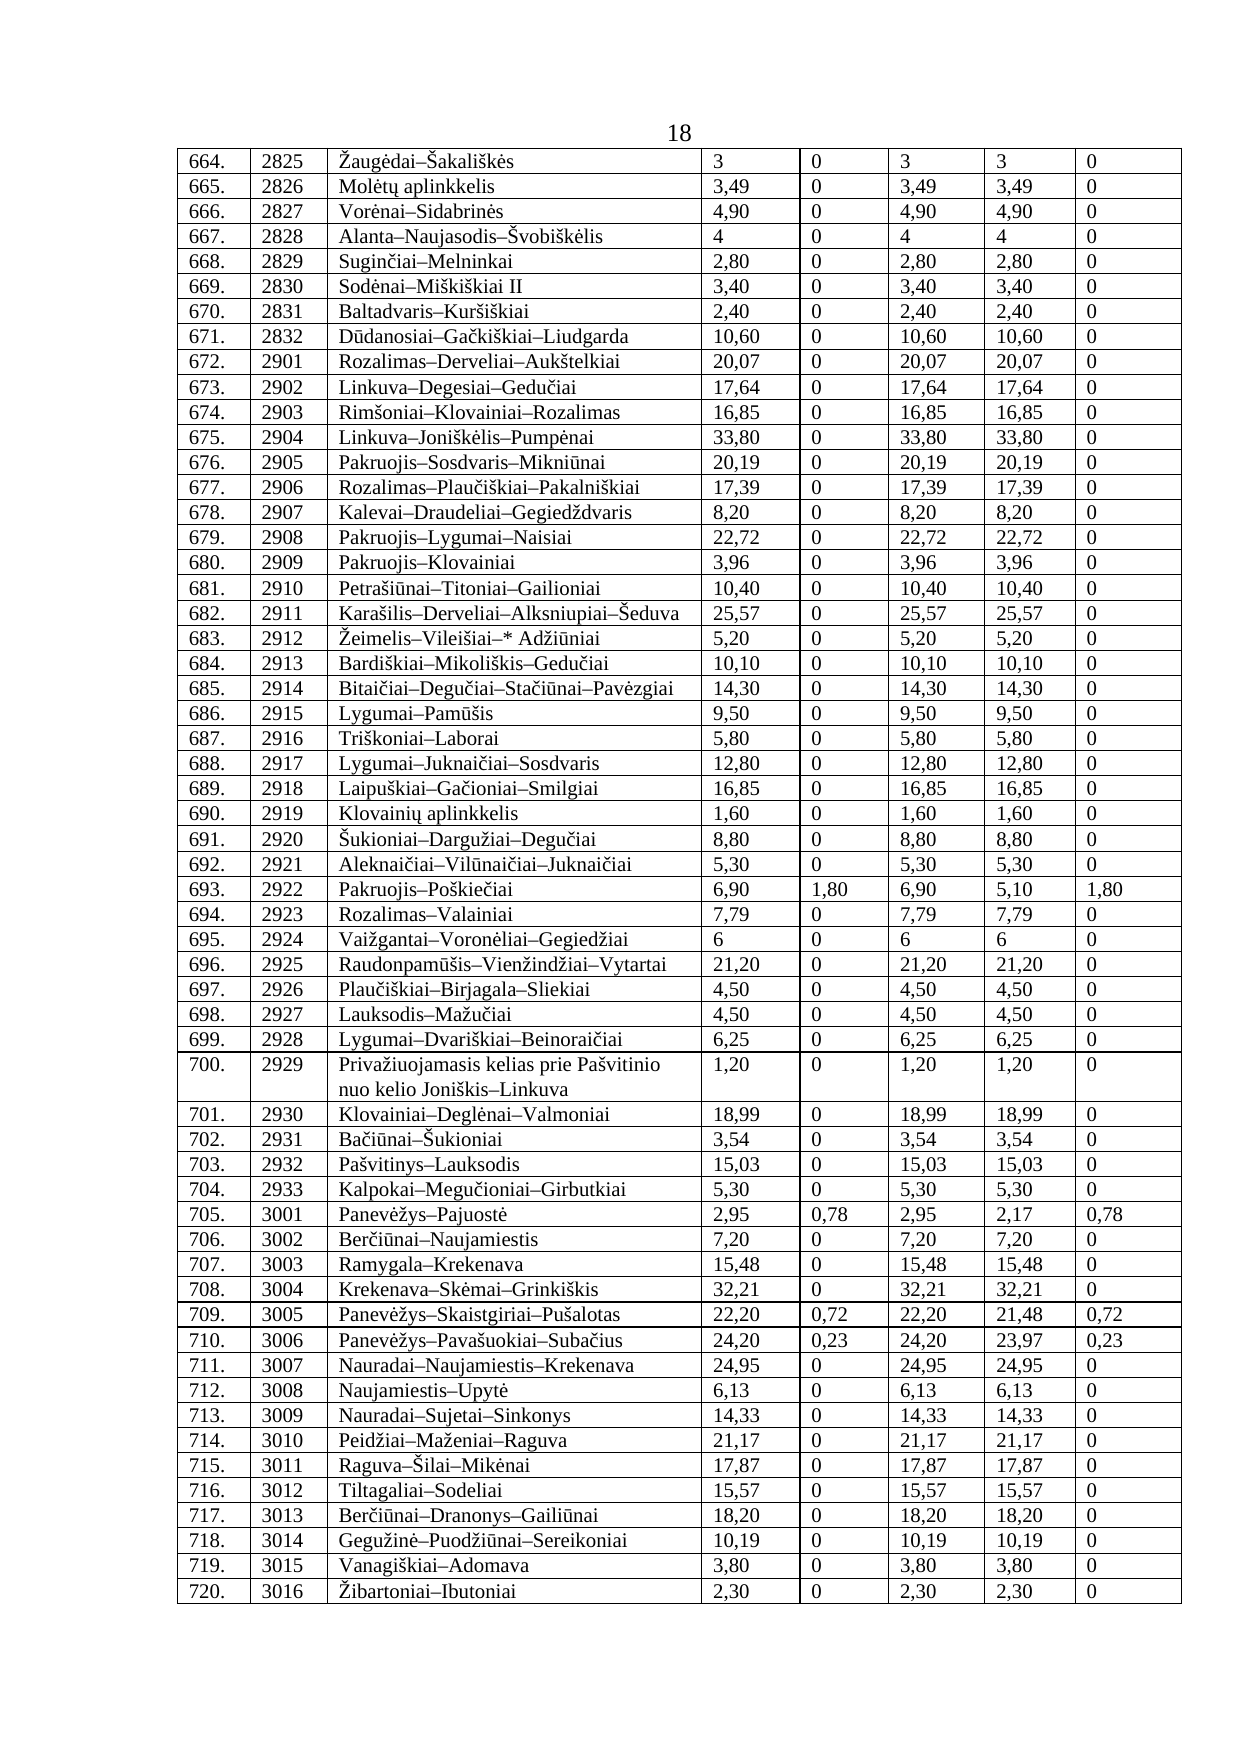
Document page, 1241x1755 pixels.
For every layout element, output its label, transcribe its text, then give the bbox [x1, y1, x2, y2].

table_cell 0 [801, 726, 888, 750]
table_cell 3013 [251, 1503, 327, 1527]
table_cell 2923 [251, 902, 327, 926]
table_cell 0 [801, 274, 888, 298]
table_cell 3,40 [702, 274, 799, 298]
table_cell 4,50 [702, 977, 799, 1001]
table_cell 664. [178, 149, 250, 173]
table_cell Klovainių aplinkkelis [328, 801, 701, 825]
table_cell 33,80 [702, 425, 799, 449]
table_cell 17,87 [889, 1453, 984, 1477]
table_cell 1,80 [1076, 877, 1181, 901]
table_cell 0 [1076, 651, 1181, 675]
table_cell 2913 [251, 651, 327, 675]
table_cell 0 [801, 1127, 888, 1151]
table_cell 0 [1076, 751, 1181, 775]
table_cell 699. [178, 1027, 250, 1051]
table_cell 708. [178, 1277, 250, 1301]
table_cell 0 [801, 1453, 888, 1477]
table_cell 22,72 [889, 525, 984, 549]
table_cell 3,40 [985, 274, 1075, 298]
table_cell 12,80 [985, 751, 1075, 775]
table_cell 5,30 [985, 1177, 1075, 1201]
table_cell 700. [178, 1053, 250, 1101]
table_cell 0 [801, 826, 888, 851]
table_cell 2,30 [985, 1579, 1075, 1603]
table_cell 14,33 [985, 1403, 1075, 1427]
table_cell 1,20 [985, 1053, 1075, 1101]
table_cell 18,99 [889, 1102, 984, 1126]
table_cell 0 [1076, 1252, 1181, 1276]
table_cell 9,50 [702, 701, 799, 725]
table_cell 22,72 [985, 525, 1075, 549]
table_cell 688. [178, 751, 250, 775]
table_cell 0 [801, 249, 888, 273]
table_cell 0 [1076, 324, 1181, 348]
table_cell 2915 [251, 701, 327, 725]
table_cell 3 [889, 149, 984, 173]
table_cell 20,07 [985, 350, 1075, 373]
table_cell 18,99 [985, 1102, 1075, 1126]
table_cell 0 [801, 475, 888, 499]
table_cell 0 [801, 525, 888, 549]
table_cell 3015 [251, 1554, 327, 1577]
table_cell Nauradai–Sujetai–Sinkonys [328, 1403, 701, 1427]
table_cell 4 [702, 224, 799, 248]
table_cell Vanagiškiai–Adomava [328, 1554, 701, 1577]
table_cell Kalpokai–Megučioniai–Girbutkiai [328, 1177, 701, 1201]
table_cell 0 [801, 1403, 888, 1427]
table_cell 0,78 [801, 1202, 888, 1226]
table_cell Nauradai–Naujamiestis–Krekenava [328, 1353, 701, 1377]
table_cell 691. [178, 826, 250, 851]
table_cell 10,19 [985, 1528, 1075, 1552]
table_cell 6,13 [889, 1378, 984, 1402]
table_cell 8,20 [985, 500, 1075, 524]
table_cell 2831 [251, 299, 327, 323]
table_cell 15,57 [702, 1478, 799, 1502]
table_cell 5,80 [985, 726, 1075, 750]
table_cell 14,33 [889, 1403, 984, 1427]
table_cell Petrašiūnai–Titoniai–Gailioniai [328, 575, 701, 599]
table_cell 0 [801, 1177, 888, 1201]
table_cell Pakruojis–Lygumai–Naisiai [328, 525, 701, 549]
table_cell 2,30 [889, 1579, 984, 1603]
table_cell Berčiūnai–Naujamiestis [328, 1227, 701, 1251]
table_cell 2906 [251, 475, 327, 499]
table_cell 16,85 [985, 400, 1075, 424]
table_cell 0 [1076, 575, 1181, 599]
table_cell 16,85 [985, 776, 1075, 800]
table_cell 2910 [251, 575, 327, 599]
table_cell Žeimelis–Vileišiai–* Adžiūniai [328, 626, 701, 650]
table_cell 685. [178, 676, 250, 700]
table_cell 0,78 [1076, 1202, 1181, 1226]
table_cell Alanta–Naujasodis–Švobiškėlis [328, 224, 701, 248]
table_cell 2827 [251, 199, 327, 223]
table_cell 32,21 [889, 1277, 984, 1301]
table_cell 18,20 [985, 1503, 1075, 1527]
table_cell 7,20 [702, 1227, 799, 1251]
table_cell 0 [1076, 1579, 1181, 1603]
table_cell 2926 [251, 977, 327, 1001]
table_cell 25,57 [889, 601, 984, 624]
table_cell 0 [801, 550, 888, 574]
table_cell Žaugėdai–Šakališkės [328, 149, 701, 173]
table_cell 3 [985, 149, 1075, 173]
table_cell 6,90 [889, 877, 984, 901]
table_cell 1,20 [889, 1053, 984, 1101]
table_cell Panevėžys–Pajuostė [328, 1202, 701, 1226]
table_cell 0 [801, 626, 888, 650]
table_cell 0 [801, 751, 888, 775]
table_cell 0 [1076, 224, 1181, 248]
table_cell 2917 [251, 751, 327, 775]
table_cell Ramygala–Krekenava [328, 1252, 701, 1276]
table_cell 10,10 [985, 651, 1075, 675]
table_cell Panevėžys–Skaistgiriai–Pušalotas [328, 1303, 701, 1326]
table_cell 15,48 [702, 1252, 799, 1276]
table_cell 665. [178, 174, 250, 198]
table_cell 0 [1076, 1227, 1181, 1251]
table_cell 0 [801, 1528, 888, 1552]
table_cell 0 [801, 1152, 888, 1176]
table_cell 8,80 [702, 826, 799, 851]
table_cell 25,57 [985, 601, 1075, 624]
table_cell Naujamiestis–Upytė [328, 1378, 701, 1402]
table_cell 2930 [251, 1102, 327, 1126]
table_cell 2931 [251, 1127, 327, 1151]
table_cell 690. [178, 801, 250, 825]
table_cell 2922 [251, 877, 327, 901]
table_cell 0 [1076, 1378, 1181, 1402]
table_cell 0 [801, 952, 888, 976]
table_cell 0 [801, 1102, 888, 1126]
table_cell 0 [1076, 1177, 1181, 1201]
table_cell 3,49 [702, 174, 799, 198]
table_cell 683. [178, 626, 250, 650]
table_cell 6,90 [702, 877, 799, 901]
table_cell 687. [178, 726, 250, 750]
table_cell 3001 [251, 1202, 327, 1226]
table_cell 16,85 [889, 400, 984, 424]
table_cell 3,96 [702, 550, 799, 574]
table_cell Lygumai–Dvariškiai–Beinoraičiai [328, 1027, 701, 1051]
table_cell 15,48 [985, 1252, 1075, 1276]
table_cell 0 [1076, 1152, 1181, 1176]
table_cell 0 [801, 801, 888, 825]
table_cell Vaižgantai–Voronėliai–Gegiedžiai [328, 927, 701, 951]
table_cell 6,25 [985, 1027, 1075, 1051]
table_cell 8,20 [702, 500, 799, 524]
table_cell 1,20 [702, 1053, 799, 1101]
table_cell 10,40 [889, 575, 984, 599]
table_cell 2,40 [889, 299, 984, 323]
table_cell Gegužinė–Puodžiūnai–Sereikoniai [328, 1528, 701, 1552]
table_cell 2907 [251, 500, 327, 524]
table_cell 6 [889, 927, 984, 951]
table_cell 666. [178, 199, 250, 223]
table_cell 2916 [251, 726, 327, 750]
table_cell 702. [178, 1127, 250, 1151]
table_cell 3,96 [985, 550, 1075, 574]
table_cell 23,97 [985, 1328, 1075, 1352]
table_cell Suginčiai–Melninkai [328, 249, 701, 273]
table_cell 2904 [251, 425, 327, 449]
table_cell 0 [1076, 1102, 1181, 1126]
table_cell 22,20 [889, 1303, 984, 1326]
table_cell 21,17 [985, 1428, 1075, 1452]
table_cell 0 [1076, 375, 1181, 399]
table_cell 2,95 [702, 1202, 799, 1226]
table_cell 7,79 [985, 902, 1075, 926]
table_cell 0 [801, 425, 888, 449]
table_cell Lygumai–Pamūšis [328, 701, 701, 725]
table_cell 3012 [251, 1478, 327, 1502]
table_cell 0 [1076, 927, 1181, 951]
table_cell 2933 [251, 1177, 327, 1201]
table_cell Aleknaičiai–Vilūnaičiai–Juknaičiai [328, 852, 701, 876]
table_cell 0 [1076, 626, 1181, 650]
table_cell 4,90 [702, 199, 799, 223]
table_cell 2919 [251, 801, 327, 825]
table_cell Peidžiai–Maženiai–Raguva [328, 1428, 701, 1452]
table_cell 2921 [251, 852, 327, 876]
table_cell 2830 [251, 274, 327, 298]
table_cell 3,54 [889, 1127, 984, 1151]
table_cell 21,20 [889, 952, 984, 976]
table_cell Tiltagaliai–Sodeliai [328, 1478, 701, 1502]
table_cell 706. [178, 1227, 250, 1251]
table_cell Kalevai–Draudeliai–Gegiedždvaris [328, 500, 701, 524]
table_cell 705. [178, 1202, 250, 1226]
table_cell 689. [178, 776, 250, 800]
table_cell 2,80 [889, 249, 984, 273]
table_cell 0 [1076, 274, 1181, 298]
table_cell 2924 [251, 927, 327, 951]
table_cell 12,80 [702, 751, 799, 775]
table_cell Berčiūnai–Dranonys–Gailiūnai [328, 1503, 701, 1527]
table_cell 9,50 [889, 701, 984, 725]
table_cell 714. [178, 1428, 250, 1452]
table_cell 718. [178, 1528, 250, 1552]
table_cell 15,48 [889, 1252, 984, 1276]
table_cell 0 [801, 174, 888, 198]
table_cell 14,30 [702, 676, 799, 700]
table_cell 673. [178, 375, 250, 399]
table_cell 0 [1076, 776, 1181, 800]
table_cell 715. [178, 1453, 250, 1477]
table_cell 10,60 [702, 324, 799, 348]
table_cell 0 [801, 1027, 888, 1051]
table_cell Laipuškiai–Gačioniai–Smilgiai [328, 776, 701, 800]
table_cell 0 [1076, 852, 1181, 876]
table_cell 0 [1076, 475, 1181, 499]
table_cell 3004 [251, 1277, 327, 1301]
table_cell 25,57 [702, 601, 799, 624]
table_cell 2932 [251, 1152, 327, 1176]
table_cell 0 [801, 500, 888, 524]
table_cell 0 [1076, 1528, 1181, 1552]
table_cell 2,95 [889, 1202, 984, 1226]
table_cell 2914 [251, 676, 327, 700]
table_cell Raguva–Šilai–Mikėnai [328, 1453, 701, 1477]
table_cell 24,95 [985, 1353, 1075, 1377]
table_cell 4,90 [889, 199, 984, 223]
table_cell 21,20 [985, 952, 1075, 976]
table_cell 704. [178, 1177, 250, 1201]
table_cell Rimšoniai–Klovainiai–Rozalimas [328, 400, 701, 424]
table_cell 10,60 [889, 324, 984, 348]
table_cell 4 [985, 224, 1075, 248]
table_cell 0 [801, 1554, 888, 1577]
table_cell 0 [1076, 400, 1181, 424]
table_cell Linkuva–Joniškėlis–Pumpėnai [328, 425, 701, 449]
table_cell 0 [1076, 977, 1181, 1001]
table_cell 0 [801, 902, 888, 926]
table_cell 2829 [251, 249, 327, 273]
table_cell 0 [801, 676, 888, 700]
table_cell 2,80 [702, 249, 799, 273]
table_cell 698. [178, 1002, 250, 1026]
table_cell 3,96 [889, 550, 984, 574]
table_cell 12,80 [889, 751, 984, 775]
table_cell 5,30 [889, 1177, 984, 1201]
table_cell Linkuva–Degesiai–Gedučiai [328, 375, 701, 399]
table_cell 686. [178, 701, 250, 725]
table_cell 3,80 [889, 1554, 984, 1577]
table_cell 5,30 [889, 852, 984, 876]
table_cell 2,40 [985, 299, 1075, 323]
table_cell 0 [1076, 726, 1181, 750]
table_cell 0 [1076, 701, 1181, 725]
table_cell 7,20 [889, 1227, 984, 1251]
table_cell 696. [178, 952, 250, 976]
table_cell 15,03 [985, 1152, 1075, 1176]
table_cell 6,25 [702, 1027, 799, 1051]
table_cell 0 [1076, 1503, 1181, 1527]
table_cell 0 [801, 350, 888, 373]
table_cell Plaučiškiai–Birjagala–Sliekiai [328, 977, 701, 1001]
table_cell Rozalimas–Valainiai [328, 902, 701, 926]
table_cell 4,90 [985, 199, 1075, 223]
table_cell 4,50 [985, 1002, 1075, 1026]
table_cell 10,40 [985, 575, 1075, 599]
table_cell 710. [178, 1328, 250, 1352]
table_cell 5,30 [985, 852, 1075, 876]
table_cell 17,64 [889, 375, 984, 399]
table_cell 3,80 [702, 1554, 799, 1577]
table_cell 20,19 [889, 450, 984, 474]
table_cell 709. [178, 1303, 250, 1326]
table_cell 0 [1076, 450, 1181, 474]
table_cell 0 [1076, 1053, 1181, 1101]
table_cell 0 [1076, 299, 1181, 323]
table_cell 0 [1076, 1277, 1181, 1301]
table_cell Molėtų aplinkkelis [328, 174, 701, 198]
table_cell 3005 [251, 1303, 327, 1326]
table_cell 21,17 [889, 1428, 984, 1452]
table_cell 3008 [251, 1378, 327, 1402]
table_cell 4,50 [889, 977, 984, 1001]
table_cell 693. [178, 877, 250, 901]
table_cell 671. [178, 324, 250, 348]
table_cell 9,50 [985, 701, 1075, 725]
table_cell 6 [985, 927, 1075, 951]
table_cell 0 [1076, 1403, 1181, 1427]
table_cell 2909 [251, 550, 327, 574]
table_cell Bardiškiai–Mikoliškis–Gedučiai [328, 651, 701, 675]
table_cell 6,13 [702, 1378, 799, 1402]
table_cell Privažiuojamasis kelias prie Pašvitinio nuo kelio Joniškis–Linkuva [328, 1053, 701, 1101]
table_cell 0 [801, 977, 888, 1001]
table_cell 695. [178, 927, 250, 951]
table_cell 0 [1076, 902, 1181, 926]
table_cell 16,85 [889, 776, 984, 800]
table_cell 0 [801, 1053, 888, 1101]
table_cell 2912 [251, 626, 327, 650]
table_cell 8,80 [889, 826, 984, 851]
table_cell 0 [801, 1277, 888, 1301]
table_cell 14,33 [702, 1403, 799, 1427]
table_cell 0 [1076, 952, 1181, 976]
table_cell 0 [1076, 1554, 1181, 1577]
table_cell 33,80 [985, 425, 1075, 449]
table_cell 0 [801, 1227, 888, 1251]
table_cell Pašvitinys–Lauksodis [328, 1152, 701, 1176]
table_cell 10,10 [702, 651, 799, 675]
table_cell 0 [801, 299, 888, 323]
table_cell 8,20 [889, 500, 984, 524]
table_cell 684. [178, 651, 250, 675]
table_cell 0 [1076, 676, 1181, 700]
table_cell Vorėnai–Sidabrinės [328, 199, 701, 223]
table_cell 32,21 [985, 1277, 1075, 1301]
table_cell 24,95 [889, 1353, 984, 1377]
table_cell 682. [178, 601, 250, 624]
table_cell 0 [1076, 500, 1181, 524]
table_cell 3010 [251, 1428, 327, 1452]
table_cell Krekenava–Skėmai–Grinkiškis [328, 1277, 701, 1301]
table_cell 24,95 [702, 1353, 799, 1377]
table_cell 3,40 [889, 274, 984, 298]
table_cell 675. [178, 425, 250, 449]
table_cell 14,30 [985, 676, 1075, 700]
table_cell 22,72 [702, 525, 799, 549]
table_cell 0 [801, 1353, 888, 1377]
table_cell 3,54 [985, 1127, 1075, 1151]
table_cell 2902 [251, 375, 327, 399]
table_cell 694. [178, 902, 250, 926]
table_cell 2,17 [985, 1202, 1075, 1226]
table_cell 712. [178, 1378, 250, 1402]
table_cell 0 [801, 400, 888, 424]
table_cell 0 [801, 1002, 888, 1026]
table_cell 17,87 [985, 1453, 1075, 1477]
table_cell 7,79 [702, 902, 799, 926]
table_cell 0 [801, 324, 888, 348]
table_cell Rozalimas–Plaučiškiai–Pakalniškiai [328, 475, 701, 499]
table_cell 2,80 [985, 249, 1075, 273]
table_cell 15,03 [889, 1152, 984, 1176]
table_cell 4,50 [889, 1002, 984, 1026]
table_cell 680. [178, 550, 250, 574]
table_cell 0 [1076, 801, 1181, 825]
table_cell Baltadvaris–Kuršiškiai [328, 299, 701, 323]
table_cell 7,20 [985, 1227, 1075, 1251]
table_cell 0 [1076, 1002, 1181, 1026]
table_cell 674. [178, 400, 250, 424]
table_cell 0,72 [801, 1303, 888, 1326]
table_cell 0 [1076, 249, 1181, 273]
table_cell 0 [801, 1579, 888, 1603]
table_cell 0 [1076, 199, 1181, 223]
table_cell 24,20 [889, 1328, 984, 1352]
table_cell Pakruojis–Sosdvaris–Mikniūnai [328, 450, 701, 474]
table_cell 33,80 [889, 425, 984, 449]
table_cell 0 [801, 1378, 888, 1402]
table_cell 32,21 [702, 1277, 799, 1301]
table_cell 717. [178, 1503, 250, 1527]
table_cell 676. [178, 450, 250, 474]
table_cell Triškoniai–Laborai [328, 726, 701, 750]
table_cell 3014 [251, 1528, 327, 1552]
table_cell 2828 [251, 224, 327, 248]
table_cell 2,30 [702, 1579, 799, 1603]
table_cell 0 [801, 1252, 888, 1276]
table_cell 720. [178, 1579, 250, 1603]
table_cell 0 [1076, 525, 1181, 549]
table_cell 14,30 [889, 676, 984, 700]
table_cell 5,20 [702, 626, 799, 650]
table_cell 20,07 [702, 350, 799, 373]
table_cell 5,80 [702, 726, 799, 750]
table_cell 3009 [251, 1403, 327, 1427]
table_cell 0 [801, 575, 888, 599]
table_cell 5,20 [889, 626, 984, 650]
table_cell 6,25 [889, 1027, 984, 1051]
table_cell Lygumai–Juknaičiai–Sosdvaris [328, 751, 701, 775]
table_cell 0 [801, 651, 888, 675]
table_cell 0 [801, 224, 888, 248]
table_cell 0 [1076, 826, 1181, 851]
table_cell 3,80 [985, 1554, 1075, 1577]
table_cell 2905 [251, 450, 327, 474]
table_cell 711. [178, 1353, 250, 1377]
table_cell 3016 [251, 1579, 327, 1603]
table_cell 701. [178, 1102, 250, 1126]
table_cell 669. [178, 274, 250, 298]
table_cell 1,60 [889, 801, 984, 825]
table_cell 0 [1076, 1027, 1181, 1051]
table_cell 4 [889, 224, 984, 248]
table_cell 5,80 [889, 726, 984, 750]
table_cell 15,57 [985, 1478, 1075, 1502]
table_cell 0 [1076, 1478, 1181, 1502]
table_cell 20,19 [702, 450, 799, 474]
table_cell 16,85 [702, 776, 799, 800]
table_cell 1,60 [702, 801, 799, 825]
table_cell 2918 [251, 776, 327, 800]
table_cell 10,19 [889, 1528, 984, 1552]
table_cell 1,80 [801, 877, 888, 901]
table_cell 4,50 [985, 977, 1075, 1001]
table_cell 3,49 [985, 174, 1075, 198]
table_cell 6 [702, 927, 799, 951]
table_cell 10,60 [985, 324, 1075, 348]
table_cell 0 [1076, 601, 1181, 624]
table_cell 10,10 [889, 651, 984, 675]
table_cell 17,39 [985, 475, 1075, 499]
table_cell Klovainiai–Deglėnai–Valmoniai [328, 1102, 701, 1126]
table_cell 697. [178, 977, 250, 1001]
table_cell 678. [178, 500, 250, 524]
table_cell 3002 [251, 1227, 327, 1251]
table_cell Žibartoniai–Ibutoniai [328, 1579, 701, 1603]
table_cell 2908 [251, 525, 327, 549]
table_cell Panevėžys–Pavašuokiai–Subačius [328, 1328, 701, 1352]
table_cell 0 [801, 701, 888, 725]
table_cell 703. [178, 1152, 250, 1176]
table_cell 0 [801, 852, 888, 876]
table_cell Bačiūnai–Šukioniai [328, 1127, 701, 1151]
table_cell 2,40 [702, 299, 799, 323]
table_cell 17,64 [985, 375, 1075, 399]
table_cell 0 [1076, 1428, 1181, 1452]
table_cell 0 [1076, 1353, 1181, 1377]
table_cell 670. [178, 299, 250, 323]
table_cell 21,20 [702, 952, 799, 976]
table_cell 2832 [251, 324, 327, 348]
table_cell 0 [801, 450, 888, 474]
table_cell 17,64 [702, 375, 799, 399]
table_cell Dūdanosiai–Gačkiškiai–Liudgarda [328, 324, 701, 348]
table_cell 679. [178, 525, 250, 549]
table_cell 0 [1076, 550, 1181, 574]
table_cell 3 [702, 149, 799, 173]
table_cell 1,60 [985, 801, 1075, 825]
table_cell Šukioniai–Dargužiai–Degučiai [328, 826, 701, 851]
table_cell 6,13 [985, 1378, 1075, 1402]
table_cell 16,85 [702, 400, 799, 424]
table_cell 18,99 [702, 1102, 799, 1126]
table_cell 3006 [251, 1328, 327, 1352]
table_cell 668. [178, 249, 250, 273]
table_cell Raudonpamūšis–Vienžindžiai–Vytartai [328, 952, 701, 976]
table_cell 0 [801, 149, 888, 173]
table_cell Karašilis–Derveliai–Alksniupiai–Šeduva [328, 601, 701, 624]
table_cell 0 [1076, 425, 1181, 449]
table_cell 713. [178, 1403, 250, 1427]
table_cell 2929 [251, 1053, 327, 1101]
table_cell 2925 [251, 952, 327, 976]
table_cell 21,48 [985, 1303, 1075, 1326]
table_cell 5,30 [702, 852, 799, 876]
table_cell 0,72 [1076, 1303, 1181, 1326]
table_cell 0,23 [1076, 1328, 1181, 1352]
table_cell 719. [178, 1554, 250, 1577]
table_cell 2903 [251, 400, 327, 424]
table_cell 5,10 [985, 877, 1075, 901]
table_cell 18,20 [702, 1503, 799, 1527]
table_cell 0 [801, 1478, 888, 1502]
table_cell 17,39 [889, 475, 984, 499]
table_cell 0 [801, 601, 888, 624]
table_cell 2927 [251, 1002, 327, 1026]
table_cell 21,17 [702, 1428, 799, 1452]
table_cell 24,20 [702, 1328, 799, 1352]
table_cell 0 [1076, 350, 1181, 373]
table_cell 692. [178, 852, 250, 876]
table_cell Sodėnai–Miškiškiai II [328, 274, 701, 298]
table_cell 3,54 [702, 1127, 799, 1151]
table_cell 15,57 [889, 1478, 984, 1502]
table_cell 10,19 [702, 1528, 799, 1552]
table_cell 2825 [251, 149, 327, 173]
table_cell 667. [178, 224, 250, 248]
table_cell 22,20 [702, 1303, 799, 1326]
table_cell 5,30 [702, 1177, 799, 1201]
table_cell 18,20 [889, 1503, 984, 1527]
table_cell 3003 [251, 1252, 327, 1276]
table_cell 707. [178, 1252, 250, 1276]
table_cell 681. [178, 575, 250, 599]
table_cell 3011 [251, 1453, 327, 1477]
table_cell 10,40 [702, 575, 799, 599]
table_cell 15,03 [702, 1152, 799, 1176]
table_cell 2928 [251, 1027, 327, 1051]
table_cell 2911 [251, 601, 327, 624]
table_cell 8,80 [985, 826, 1075, 851]
table_cell Pakruojis–Poškiečiai [328, 877, 701, 901]
table_cell 716. [178, 1478, 250, 1502]
table_cell 20,07 [889, 350, 984, 373]
table_cell 0 [1076, 149, 1181, 173]
table_cell 0 [801, 1428, 888, 1452]
table_cell 0,23 [801, 1328, 888, 1352]
table_cell 3007 [251, 1353, 327, 1377]
table_cell 5,20 [985, 626, 1075, 650]
table_cell 2920 [251, 826, 327, 851]
table_cell 7,79 [889, 902, 984, 926]
table_cell 2826 [251, 174, 327, 198]
table_cell 17,87 [702, 1453, 799, 1477]
table_cell 20,19 [985, 450, 1075, 474]
table_cell 0 [801, 199, 888, 223]
table_cell 17,39 [702, 475, 799, 499]
table_cell 0 [801, 776, 888, 800]
table_cell 2901 [251, 350, 327, 373]
table_cell Bitaičiai–Degučiai–Stačiūnai–Pavėzgiai [328, 676, 701, 700]
table_cell 0 [801, 1503, 888, 1527]
table_cell Pakruojis–Klovainiai [328, 550, 701, 574]
table_cell 0 [801, 927, 888, 951]
table_cell 677. [178, 475, 250, 499]
table_cell 0 [1076, 1127, 1181, 1151]
table_cell 3,49 [889, 174, 984, 198]
table_cell 4,50 [702, 1002, 799, 1026]
table_cell 0 [1076, 1453, 1181, 1477]
table_cell Rozalimas–Derveliai–Aukštelkiai [328, 350, 701, 373]
table_cell 0 [801, 375, 888, 399]
table_cell 672. [178, 350, 250, 373]
table_cell 0 [1076, 174, 1181, 198]
table_cell Lauksodis–Mažučiai [328, 1002, 701, 1026]
